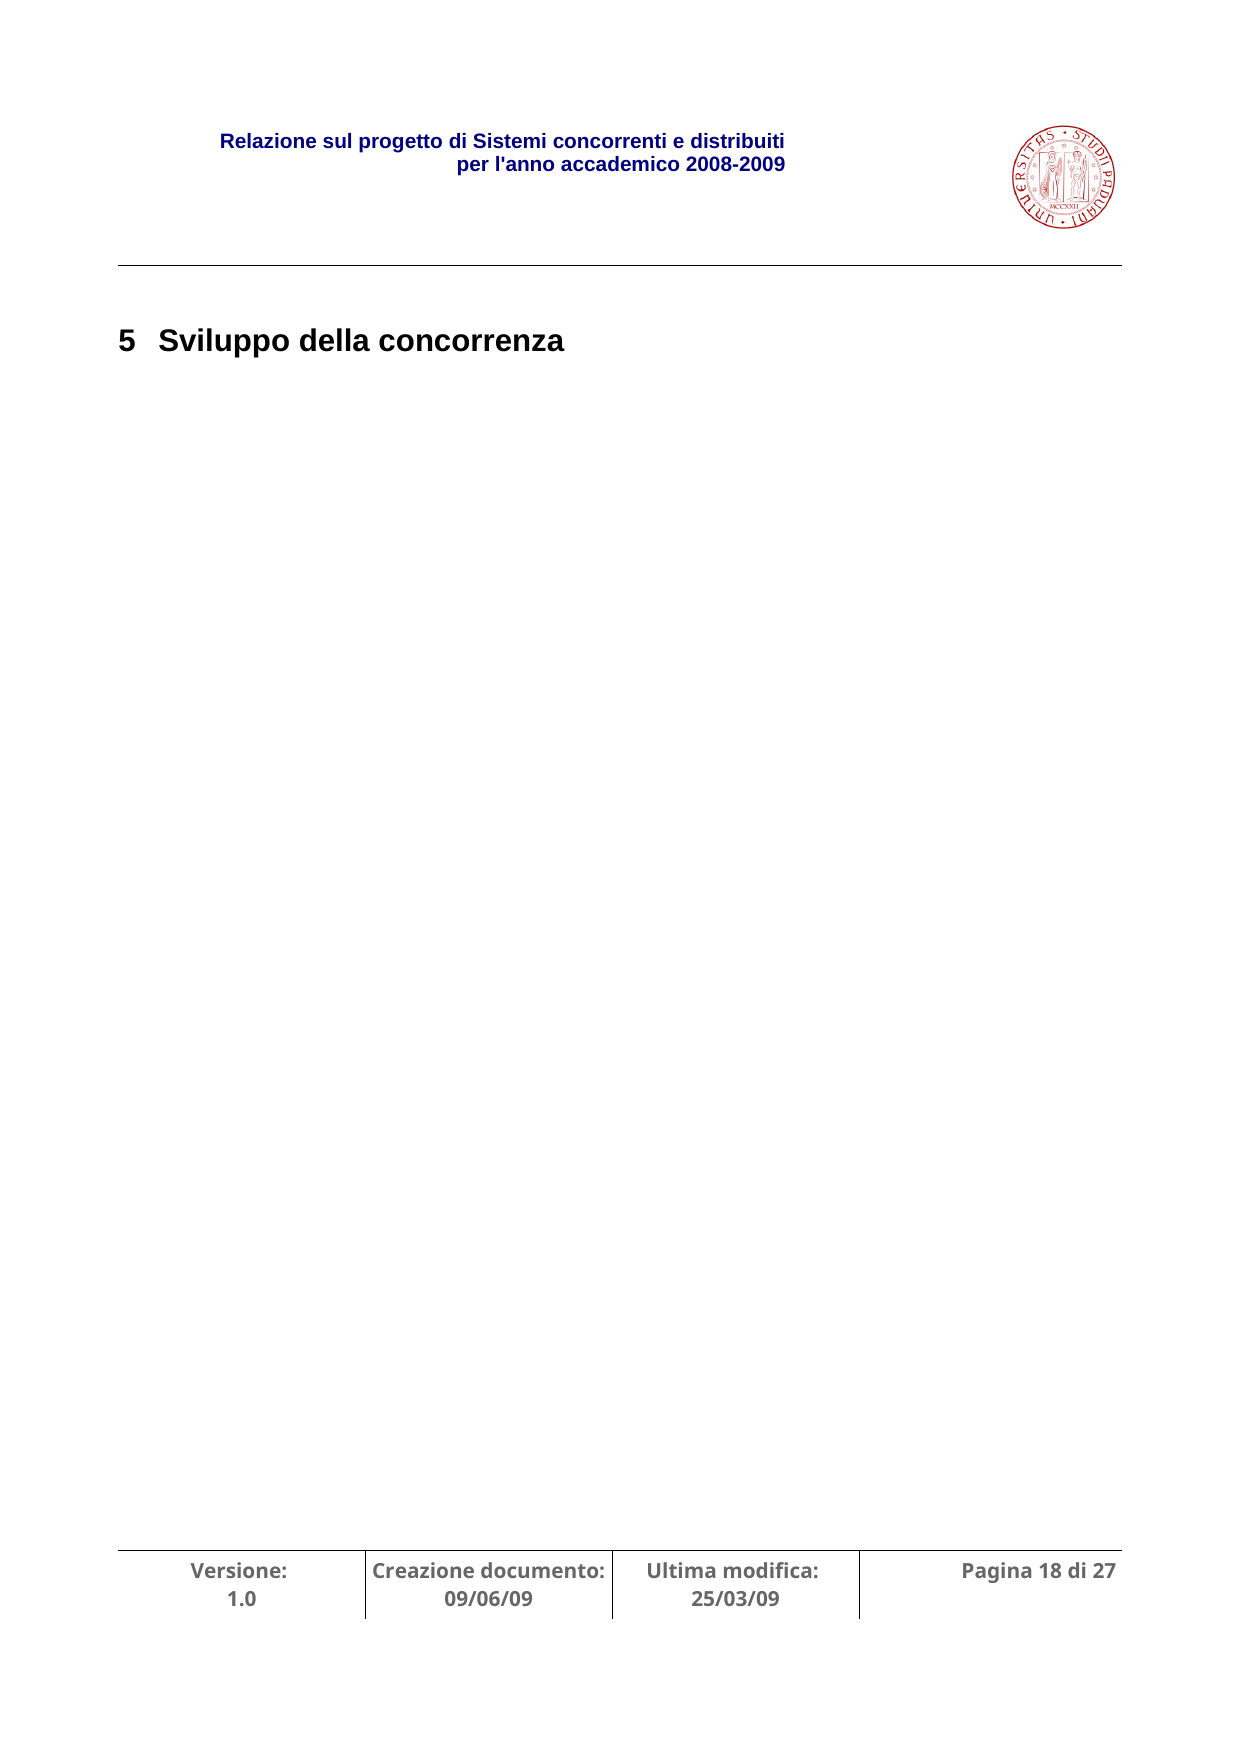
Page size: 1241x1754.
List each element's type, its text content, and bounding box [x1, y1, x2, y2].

subtitle Sviluppo della concorrenza [118, 323, 1122, 358]
picture [1010, 123, 1117, 231]
